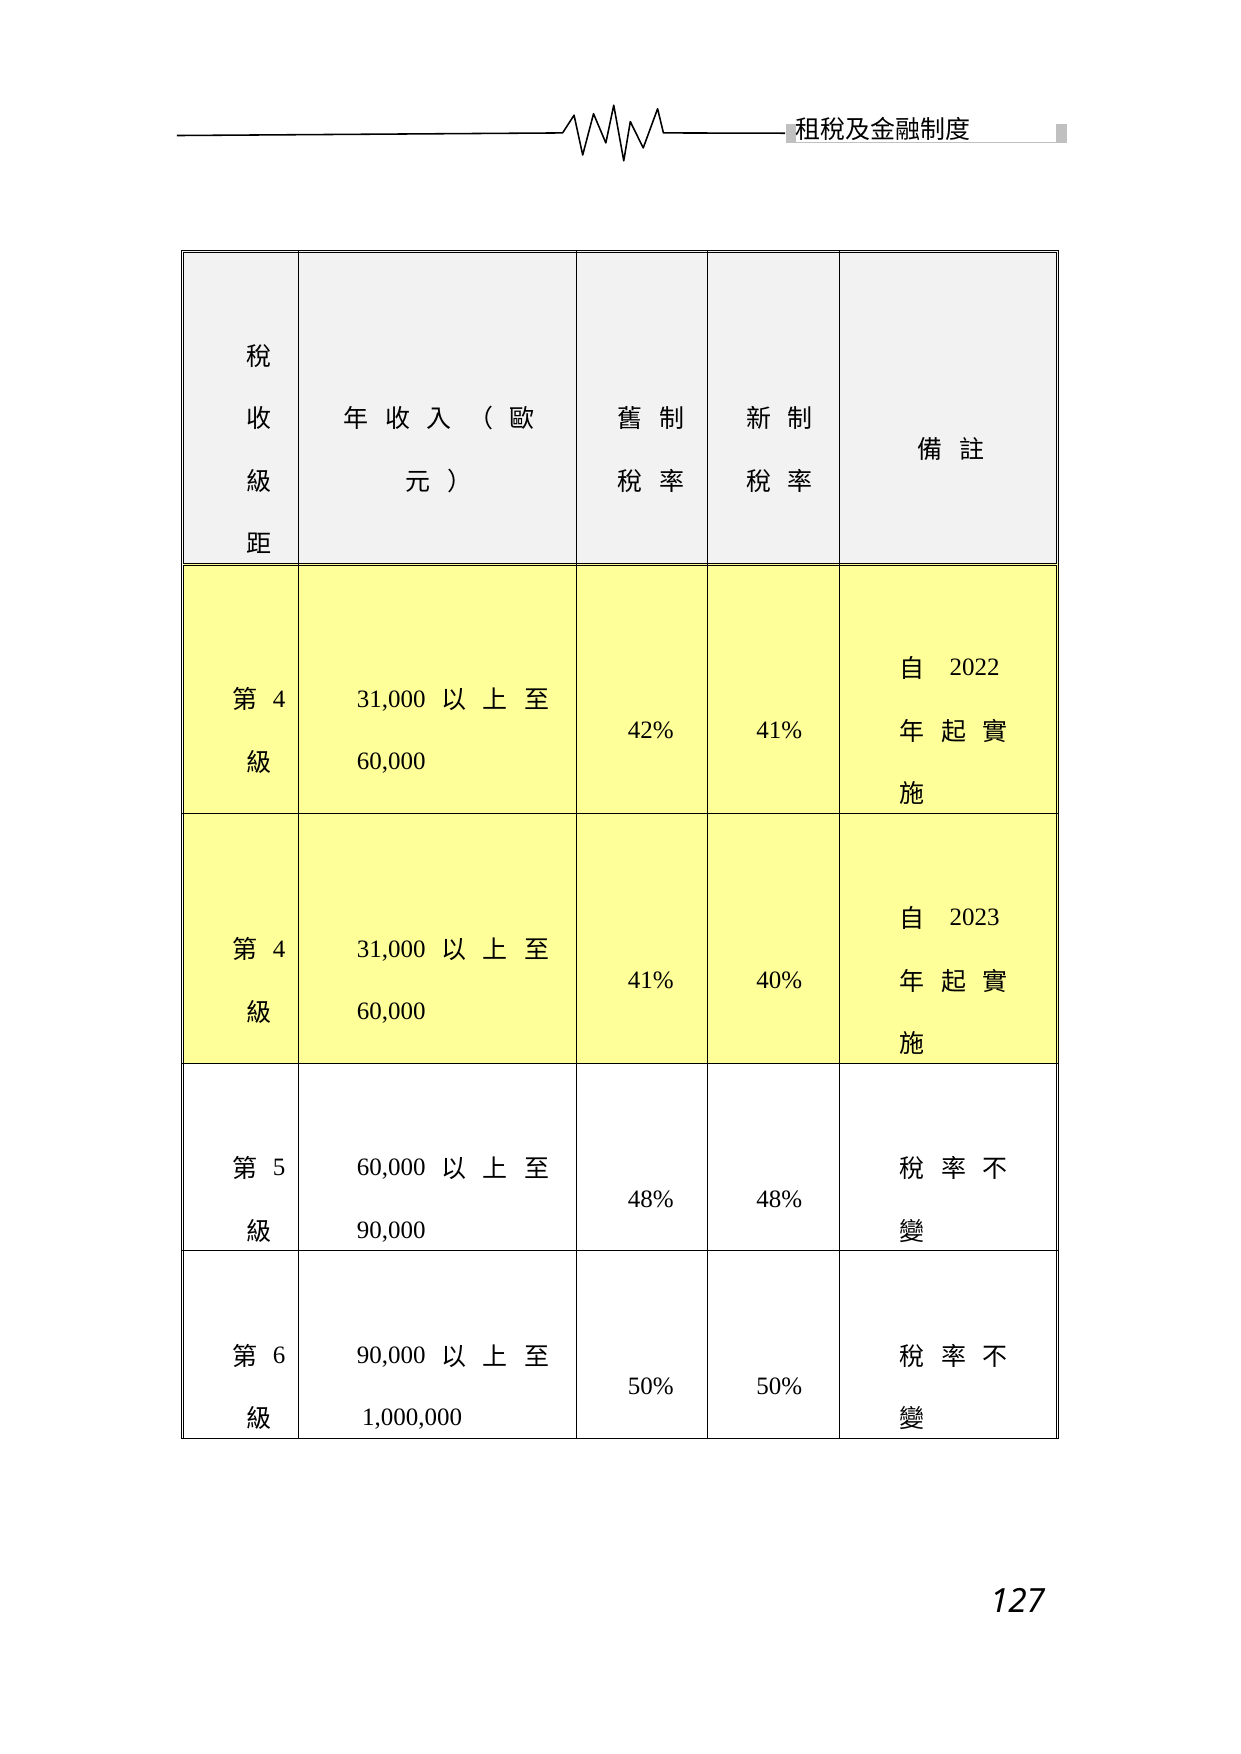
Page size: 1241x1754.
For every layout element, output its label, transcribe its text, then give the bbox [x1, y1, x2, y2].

table_cell 第4級 [184, 566, 298, 813]
table_cell 31,000以上至60,000 [299, 814, 576, 1063]
table_cell 稅率不變 [840, 1064, 1056, 1250]
table_cell 48% [577, 1064, 707, 1250]
table_cell 第5級 [184, 1064, 298, 1250]
table_header 新制稅率 [708, 253, 839, 563]
table_cell 40% [708, 814, 839, 1063]
table_cell 50% [708, 1251, 839, 1438]
table_cell 50% [577, 1251, 707, 1438]
table_cell 90,000以上至1,000,000 [299, 1251, 576, 1438]
table_cell 自2023年起實施 [840, 814, 1056, 1063]
table_cell 自2022年起實施 [840, 566, 1056, 813]
table_cell 41% [708, 566, 839, 813]
table_header 舊制稅率 [577, 253, 707, 563]
table_cell 48% [708, 1064, 839, 1250]
table_header 稅收級距 [184, 253, 298, 563]
table_cell 42% [577, 566, 707, 813]
table_cell 60,000以上至90,000 [299, 1064, 576, 1250]
table_cell 第4級 [184, 814, 298, 1063]
table_cell 第6級 [184, 1251, 298, 1438]
table_cell 31,000以上至60,000 [299, 566, 576, 813]
table_cell 稅率不變 [840, 1251, 1056, 1438]
table_header 備註 [840, 253, 1056, 563]
table_cell 41% [577, 814, 707, 1063]
table_header 年收入（歐元） [299, 253, 576, 563]
